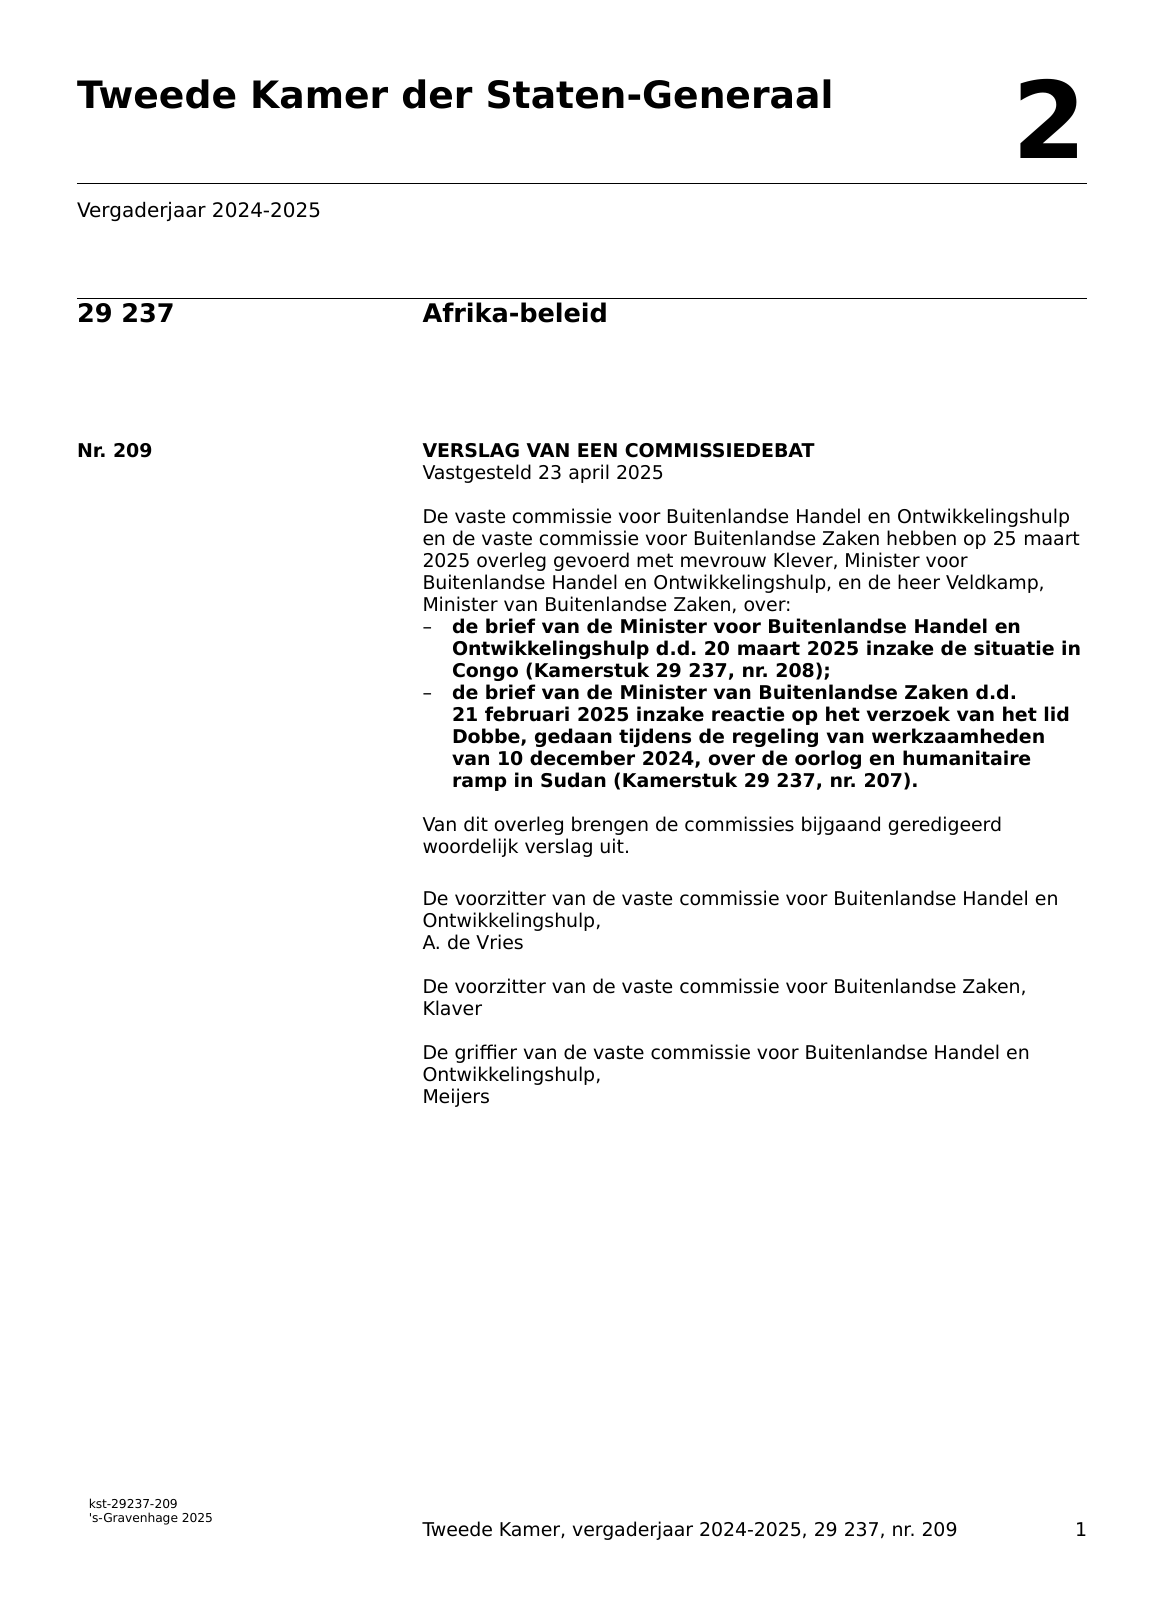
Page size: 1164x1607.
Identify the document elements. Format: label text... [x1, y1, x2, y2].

table_header Tweede Kamer der Staten-Generaal [77, 59, 886, 183]
text – de brief van de Minister voor Buitenlandse Handel en Ontwikkelingshulp d.d. 20 maart 2025 inzake de situatie in Congo (Kamerstuk 29 237, nr. 208); [422, 616, 1087, 682]
text De voorzitter van de vaste commissie voor Buitenlandse Zaken, Klaver [422, 976, 1087, 1020]
subtitle 29 237 Afrika-beleid [77, 299, 1087, 329]
text – de brief van de Minister van Buitenlandse Zaken d.d. 21 februari 2025 inzake reactie op het verzoek van het lid Dobbe, gedaan tijdens de regeling van werkzaamheden van 10 december 2024, over de oorlog en humanitaire ramp in Sudan (Kamerstuk 29 237, nr. 207). [422, 682, 1087, 792]
text Van dit overleg brengen de commissies bijgaand geredigeerd woordelijk verslag uit. [422, 814, 1087, 858]
text De vaste commissie voor Buitenlandse Handel en Ontwikkelingshulp en de vaste commissie voor Buitenlandse Zaken hebben op 25 maart 2025 overleg gevoerd met mevrouw Klever, Minister voor Buitenlandse Handel en Ontwikkelingshulp, en de heer Veldkamp, Minister van Buitenlandse Zaken, over: [422, 506, 1087, 616]
text 's-Gravenhage 2025 [88, 1511, 323, 1525]
text Vastgesteld 23 april 2025 [422, 462, 1087, 484]
table_header 2 [886, 59, 1087, 183]
text De griffier van de vaste commissie voor Buitenlandse Handel en Ontwikkelingshulp, Meijers [422, 1042, 1087, 1108]
text De voorzitter van de vaste commissie voor Buitenlandse Handel en Ontwikkelingshulp, A. de Vries [422, 888, 1087, 954]
table_cell Vergaderjaar 2024-2025 [77, 184, 1087, 298]
text kst-29237-209 [88, 1497, 323, 1511]
subtitle Nr. 209 VERSLAG VAN EEN COMMISSIEDEBAT [77, 440, 1087, 462]
